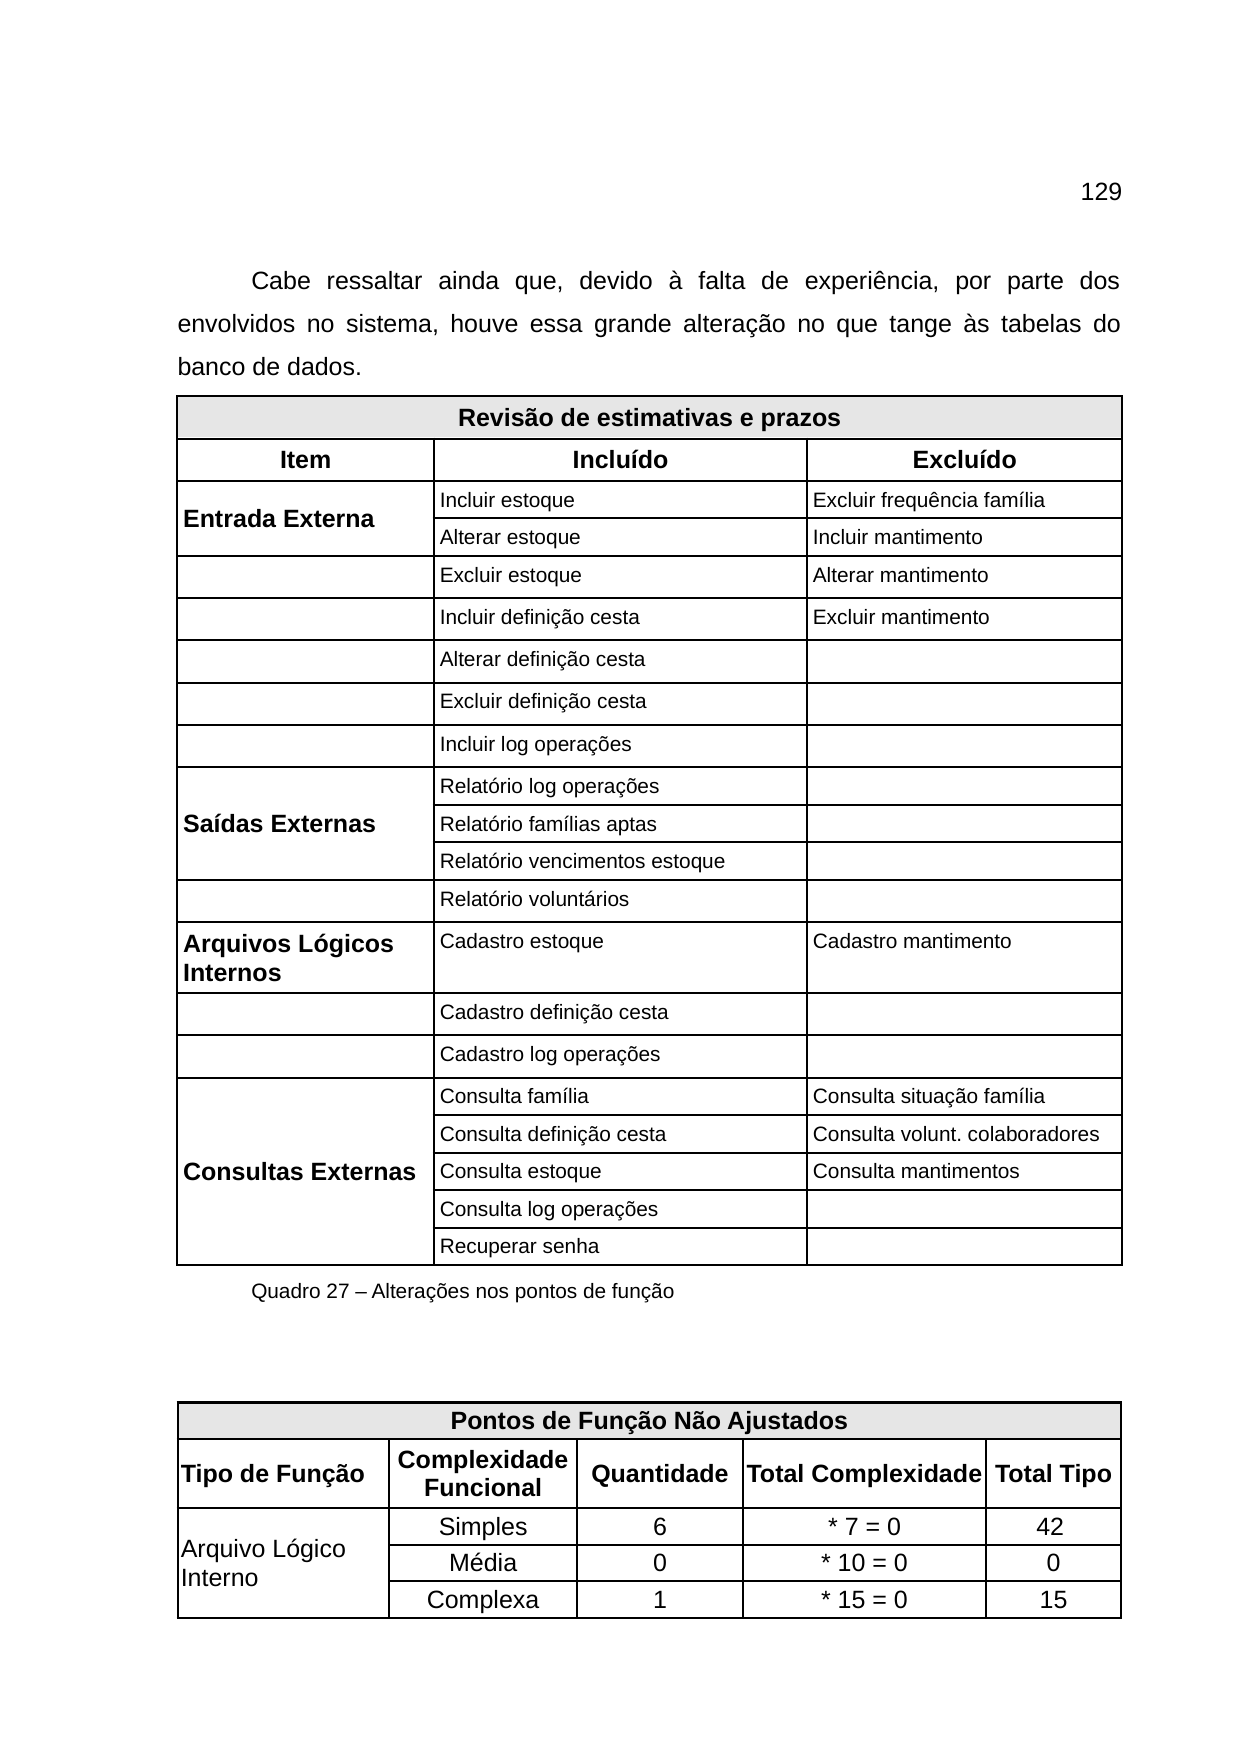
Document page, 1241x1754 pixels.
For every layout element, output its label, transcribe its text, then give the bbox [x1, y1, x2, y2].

table_cell Total Complexidade [744, 1440, 985, 1507]
table_cell * 7 = 0 [744, 1509, 985, 1543]
table_cell Consulta situação família [808, 1079, 1121, 1114]
text Quadro 27 – Alterações nos pontos de função [177, 1279, 1122, 1303]
table_cell Quantidade [578, 1440, 742, 1507]
table_cell [808, 881, 1121, 921]
table_cell Consulta definição cesta [435, 1116, 806, 1152]
table_cell [178, 557, 433, 597]
table_cell Relatório log operações [435, 768, 806, 804]
table_cell Relatório vencimentos estoque [435, 843, 806, 879]
table_cell Cadastro log operações [435, 1036, 806, 1077]
table_cell Cadastro definição cesta [435, 994, 806, 1034]
table_cell Excluir definição cesta [435, 684, 806, 724]
table_cell [178, 726, 433, 766]
table_cell Tipo de Função [179, 1440, 388, 1507]
table_cell 15 [987, 1582, 1120, 1617]
table_cell 0 [987, 1546, 1120, 1580]
table_header Revisão de estimativas e prazos [178, 397, 1121, 437]
table_cell [808, 684, 1121, 724]
table_cell Consulta mantimentos [808, 1154, 1121, 1189]
table_cell Complexidade Funcional [390, 1440, 576, 1507]
table_cell 42 [987, 1509, 1120, 1543]
table_cell * 15 = 0 [744, 1582, 985, 1617]
table_cell [178, 599, 433, 639]
table_cell Alterar definição cesta [435, 641, 806, 682]
table_cell [178, 641, 433, 682]
table_cell Total Tipo [987, 1440, 1120, 1507]
table_cell Entrada Externa [178, 482, 433, 555]
table_cell [808, 768, 1121, 804]
table_cell [808, 843, 1121, 879]
table_cell 6 [578, 1509, 742, 1543]
table_cell Relatório voluntários [435, 881, 806, 921]
table_cell Incluído [435, 440, 806, 480]
table_cell Cadastro estoque [435, 923, 806, 992]
table_cell Cadastro mantimento [808, 923, 1121, 992]
table_cell Saídas Externas [178, 768, 433, 879]
table_cell Alterar estoque [435, 519, 806, 555]
table_cell Consulta estoque [435, 1154, 806, 1189]
table_cell [178, 1036, 433, 1077]
table_cell Incluir definição cesta [435, 599, 806, 639]
table_cell Incluir estoque [435, 482, 806, 517]
table_cell [178, 684, 433, 724]
table_cell Excluído [808, 440, 1121, 480]
table_cell Arquivos Lógicos Internos [178, 923, 433, 992]
table_cell Incluir log operações [435, 726, 806, 766]
table_cell [808, 806, 1121, 841]
table_cell Média [390, 1546, 576, 1580]
table_header Pontos de Função Não Ajustados [179, 1404, 1120, 1438]
table_cell Consulta família [435, 1079, 806, 1114]
table_cell Recuperar senha [435, 1229, 806, 1264]
table_cell [808, 1036, 1121, 1077]
table_cell 0 [578, 1546, 742, 1580]
table_cell Complexa [390, 1582, 576, 1617]
table_cell [808, 641, 1121, 682]
table_cell Arquivo Lógico Interno [179, 1509, 388, 1617]
table_cell 1 [578, 1582, 742, 1617]
table_cell [808, 1229, 1121, 1264]
table_cell Consultas Externas [178, 1079, 433, 1264]
table_cell Incluir mantimento [808, 519, 1121, 555]
table_cell [808, 1191, 1121, 1227]
text Cabe ressaltar ainda que, devido à falta de experiência, por parte dos envolvidos no sistema, houve essa grande alteração no que tange às tabelas do banco de dados. [177, 266, 1122, 381]
table_cell Simples [390, 1509, 576, 1543]
table_cell * 10 = 0 [744, 1546, 985, 1580]
table_cell Alterar mantimento [808, 557, 1121, 597]
table_cell [178, 881, 433, 921]
table_cell Consulta volunt. colaboradores [808, 1116, 1121, 1152]
table_cell Consulta log operações [435, 1191, 806, 1227]
table_cell Item [178, 440, 433, 480]
table_cell Relatório famílias aptas [435, 806, 806, 841]
table_cell Excluir estoque [435, 557, 806, 597]
table_cell Excluir mantimento [808, 599, 1121, 639]
table_cell Excluir frequência família [808, 482, 1121, 517]
table_cell [178, 994, 433, 1034]
table_cell [808, 726, 1121, 766]
table_cell [808, 994, 1121, 1034]
